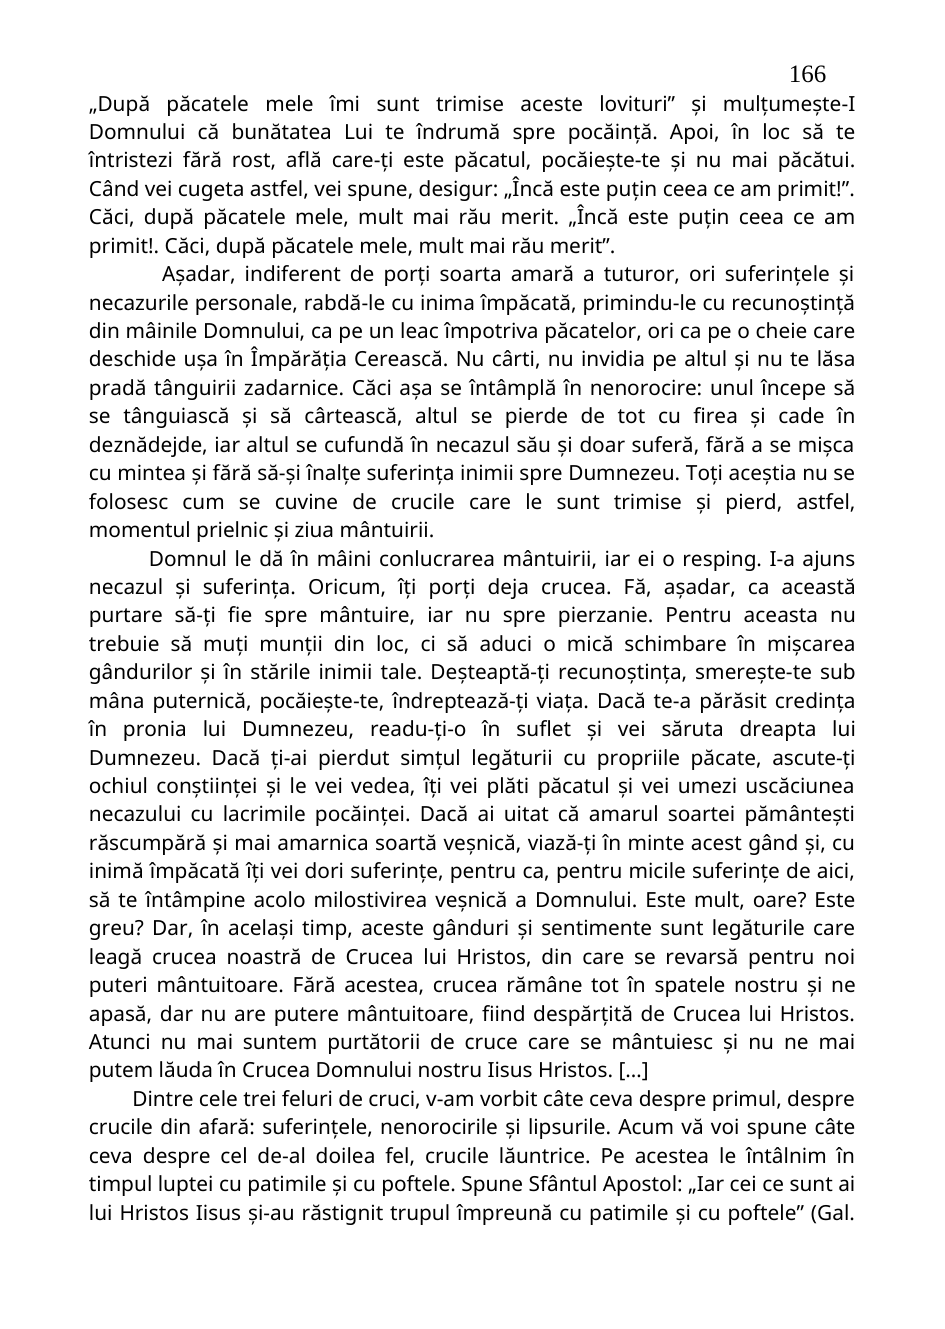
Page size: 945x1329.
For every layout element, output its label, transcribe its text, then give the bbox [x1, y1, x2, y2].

text Domnul le dă în mâini conlucrarea mântuirii, iar ei o resping. I-a ajuns necazul şi suferinţa. Oricum, îţi porţi deja crucea. Fă, aşadar, ca această purtare să-ţi fie spre mântuire, iar nu spre pierzanie. Pentru aceasta nu trebuie să muţi munţii din loc, ci să aduci o mică schimbare în mişcarea gândurilor şi în stările inimii tale. Deşteaptă-ţi recunoştinţa, smereşte-te sub mâna puternică, pocăieşte-te, îndreptează-ţi viaţa. Dacă te-a părăsit credinţa în pronia lui Dumnezeu, readu-ţi-o în suflet şi vei săruta dreapta lui Dumnezeu. Dacă ţi-ai pierdut simţul legăturii cu propriile păcate, ascute-ţi ochiul conştiinţei şi le vei vedea, îţi vei plăti păcatul şi vei umezi uscăciunea necazului cu lacrimile pocăinţei. Dacă ai uitat că amarul soartei pământeşti răscumpără şi mai amarnica soartă veşnică, viază-ţi în minte acest gând şi, cu inimă împăcată îţi vei dori suferinţe, pentru ca, pentru micile suferinţe de aici, să te întâmpine acolo milostivirea veşnică a Domnului. Este mult, oare? Este greu? Dar, în acelaşi timp, aceste gânduri şi sentimente sunt legăturile care leagă crucea noastră de Crucea lui Hristos, din care se revarsă pentru noi puteri mântuitoare. Fără acestea, crucea rămâne tot în spatele nostru şi ne apasă, dar nu are putere mântuitoare, fiind despărţită de Crucea lui Hristos. Atunci nu mai suntem purtătorii de cruce care se mântuiesc şi nu ne mai putem lăuda în Crucea Domnului nostru Iisus Hristos. […] [89, 544, 856, 1084]
text „După păcatele mele îmi sunt trimise aceste lovituri” şi mulţumeşte-I Domnului că bunătatea Lui te îndrumă spre pocăinţă. Apoi, în loc să te întristezi fără rost, află care-ţi este păcatul, pocăieşte-te şi nu mai păcătui. Când vei cugeta astfel, vei spune, desigur: „Încă este puţin ceea ce am primit!”. Căci, după păcatele mele, mult mai rău merit. „Încă este puţin ceea ce am primit!. Căci, după păcatele mele, mult mai rău merit”. [89, 89, 856, 259]
text Aşadar, indiferent de porţi soarta amară a tuturor, ori suferinţele şi necazurile personale, rabdă-le cu inima împăcată, primindu-le cu recunoştinţă din mâinile Domnului, ca pe un leac împotriva păcatelor, ori ca pe o cheie care deschide uşa în Împărăţia Cerească. Nu cârti, nu invidia pe altul şi nu te lăsa pradă tânguirii zadarnice. Căci aşa se întâmplă în nenorocire: unul începe să se tânguiască şi să cârtească, altul se pierde de tot cu firea şi cade în deznădejde, iar altul se cufundă în necazul său şi doar suferă, fără a se mişca cu mintea şi fără să-şi înalţe suferinţa inimii spre Dumnezeu. Toţi aceştia nu se folosesc cum se cuvine de crucile care le sunt trimise şi pierd, astfel, momentul prielnic şi ziua mântuirii. [89, 259, 856, 544]
text Dintre cele trei feluri de cruci, v-am vorbit câte ceva despre primul, despre crucile din afară: suferinţele, nenorocirile şi lipsurile. Acum vă voi spune câte ceva despre cel de-al doilea fel, crucile lăuntrice. Pe acestea le întâlnim în timpul luptei cu patimile şi cu poftele. Spune Sfântul Apostol: „Iar cei ce sunt ai lui Hristos Iisus şi-au răstignit trupul împreună cu patimile şi cu poftele” (Gal. [89, 1084, 856, 1226]
